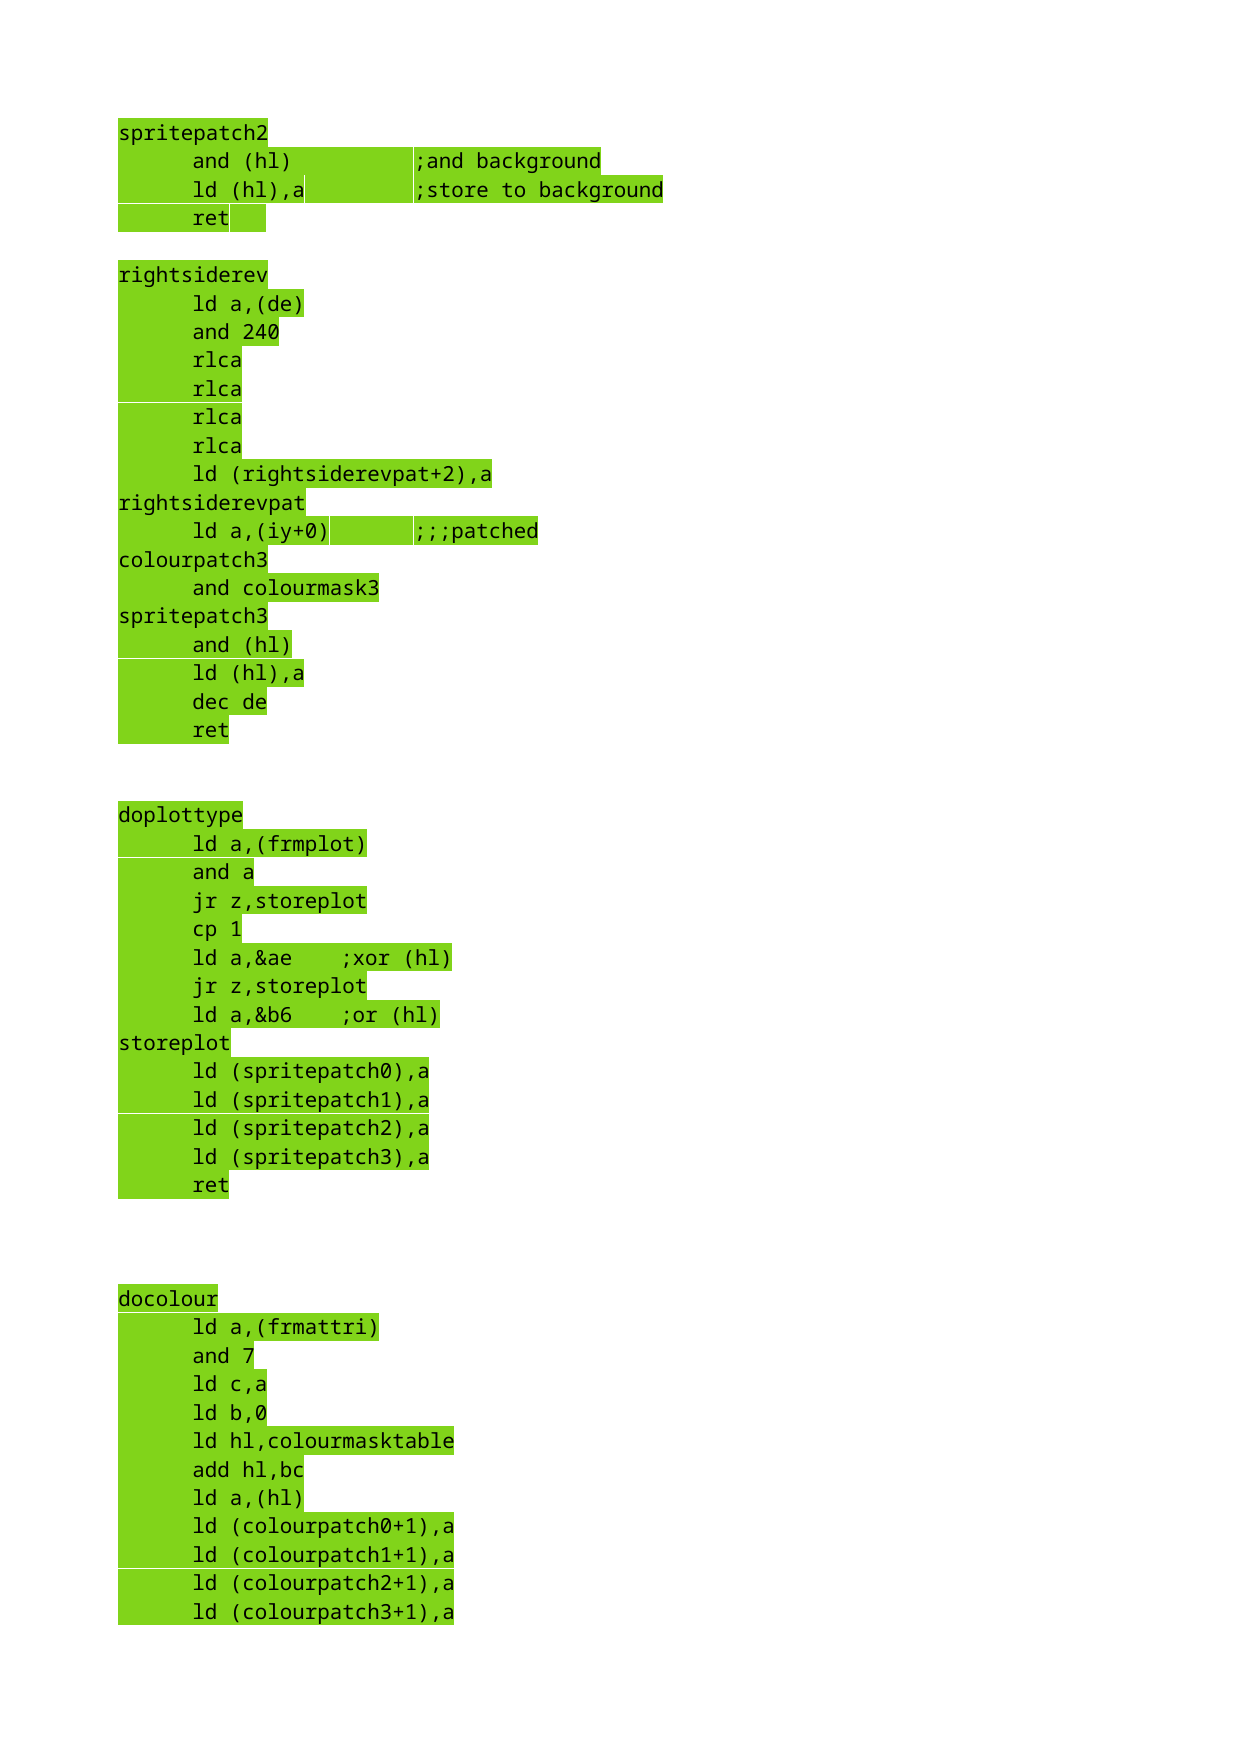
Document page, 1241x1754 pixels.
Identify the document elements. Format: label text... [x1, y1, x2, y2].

text ld c,a [118, 1369, 1122, 1398]
text and (hl) [118, 630, 1122, 658]
text rlca [118, 374, 1122, 402]
text jr z,storeplot [118, 886, 1122, 914]
text rlca [118, 402, 1122, 431]
text ld (colourpatch2+1),a [118, 1568, 1122, 1597]
text ld (spritepatch3),a [118, 1142, 1122, 1170]
text rlca [118, 346, 1122, 374]
text spritepatch3 [118, 602, 1122, 630]
text ld (colourpatch1+1),a [118, 1540, 1122, 1568]
text storeplot [118, 1028, 1122, 1057]
text ld (spritepatch2),a [118, 1113, 1122, 1142]
text and a [118, 857, 1122, 886]
text and colourmask3 [118, 573, 1122, 602]
text ld (spritepatch1),a [118, 1085, 1122, 1113]
text ld (hl),a [118, 658, 1122, 687]
text ld (colourpatch0+1),a [118, 1512, 1122, 1540]
text and 240 [118, 317, 1122, 346]
text ld a,(iy+0) ;;;patched [118, 516, 1122, 545]
text ld a,(frmplot) [118, 829, 1122, 857]
text rightsiderev [118, 260, 1122, 289]
text spritepatch2 [118, 118, 1122, 147]
text ret [118, 715, 1122, 744]
text ld a,&b6 ;or (hl) [118, 1000, 1122, 1028]
text ld a,&ae ;xor (hl) [118, 943, 1122, 971]
text doplottype [118, 801, 1122, 829]
text ld (hl),a ;store to background [118, 175, 1122, 203]
text ld a,(de) [118, 289, 1122, 317]
text ld (spritepatch0),a [118, 1057, 1122, 1085]
text ld (rightsiderevpat+2),a [118, 459, 1122, 488]
text ld hl,colourmasktable [118, 1426, 1122, 1455]
text ret [118, 1170, 1122, 1199]
text dec de [118, 687, 1122, 715]
text rlca [118, 431, 1122, 459]
text rightsiderevpat [118, 488, 1122, 516]
text ld a,(hl) [118, 1483, 1122, 1512]
text cp 1 [118, 914, 1122, 943]
text docolour [118, 1284, 1122, 1312]
text ret [118, 203, 1122, 232]
text and (hl) ;and background [118, 147, 1122, 175]
text ld b,0 [118, 1398, 1122, 1426]
text colourpatch3 [118, 545, 1122, 573]
text ld a,(frmattri) [118, 1312, 1122, 1341]
text add hl,bc [118, 1455, 1122, 1483]
text ld (colourpatch3+1),a [118, 1597, 1122, 1625]
text jr z,storeplot [118, 971, 1122, 1000]
text and 7 [118, 1341, 1122, 1369]
